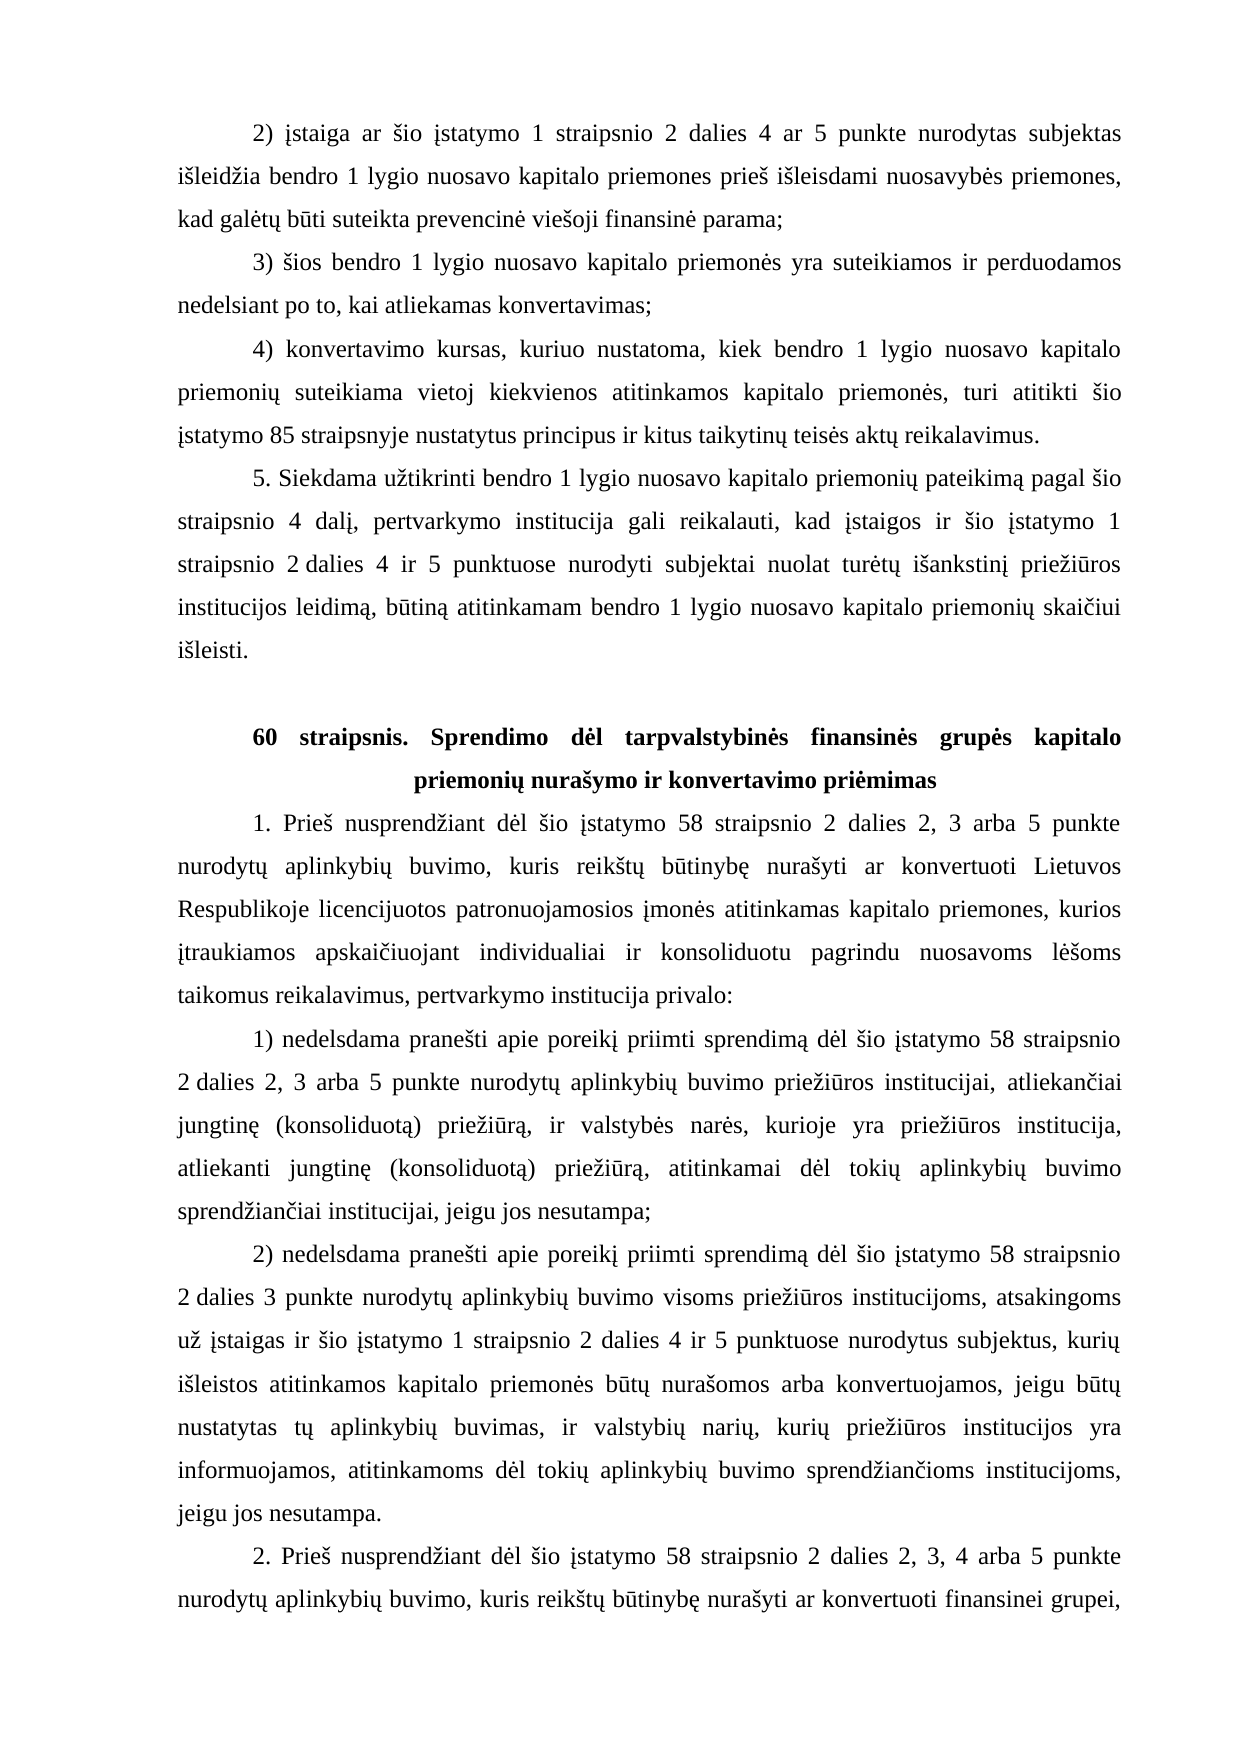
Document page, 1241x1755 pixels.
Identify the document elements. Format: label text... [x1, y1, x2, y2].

text 1. Prieš nusprendžiant dėl šio įstatymo 58 straipsnio 2 dalies 2, 3 arba 5 punkte nurodytų aplinkybių buvimo, kuris reikštų būtinybę nurašyti ar konvertuoti Lietuvos Respublikoje licencijuotos patronuojamosios įmonės atitinkamas kapitalo priemones, kurios įtraukiamos apskaičiuojant individualiai ir konsoliduotu pagrindu nuosavoms lėšoms taikomus reikalavimus, pertvarkymo institucija privalo: [177, 808, 1122, 1009]
text 2. Prieš nusprendžiant dėl šio įstatymo 58 straipsnio 2 dalies 2, 3, 4 arba 5 punkte nurodytų aplinkybių buvimo, kuris reikštų būtinybę nurašyti ar konvertuoti finansinei grupei, [177, 1541, 1122, 1613]
text 2) nedelsdama pranešti apie poreikį priimti sprendimą dėl šio įstatymo 58 straipsnio 2 dalies 3 punkte nurodytų aplinkybių buvimo visoms priežiūros institucijoms, atsakingoms už įstaigas ir šio įstatymo 1 straipsnio 2 dalies 4 ir 5 punktuose nurodytus subjektus, kurių išleistos atitinkamos kapitalo priemonės būtų nurašomos arba konvertuojamos, jeigu būtų nustatytas tų aplinkybių buvimas, ir valstybių narių, kurių priežiūros institucijos yra informuojamos, atitinkamoms dėl tokių aplinkybių buvimo sprendžiančioms institucijoms, jeigu jos nesutampa. [177, 1239, 1122, 1527]
text 2) įstaiga ar šio įstatymo 1 straipsnio 2 dalies 4 ar 5 punkte nurodytas subjektas išleidžia bendro 1 lygio nuosavo kapitalo priemones prieš išleisdami nuosavybės priemones, kad galėtų būti suteikta prevencinė viešoji finansinė parama; [177, 118, 1122, 233]
text 4) konvertavimo kursas, kuriuo nustatoma, kiek bendro 1 lygio nuosavo kapitalo priemonių suteikiama vietoj kiekvienos atitinkamos kapitalo priemonės, turi atitikti šio įstatymo 85 straipsnyje nustatytus principus ir kitus taikytinų teisės aktų reikalavimus. [177, 334, 1122, 449]
text 60 straipsnis. Sprendimo dėl tarpvalstybinės finansinės grupės kapitalo priemonių nurašymo ir konvertavimo priėmimas [252, 722, 1122, 794]
text 1) nedelsdama pranešti apie poreikį priimti sprendimą dėl šio įstatymo 58 straipsnio 2 dalies 2, 3 arba 5 punkte nurodytų aplinkybių buvimo priežiūros institucijai, atliekančiai jungtinę (konsoliduotą) priežiūrą, ir valstybės narės, kurioje yra priežiūros institucija, atliekanti jungtinę (konsoliduotą) priežiūrą, atitinkamai dėl tokių aplinkybių buvimo sprendžiančiai institucijai, jeigu jos nesutampa; [177, 1024, 1122, 1225]
text 3) šios bendro 1 lygio nuosavo kapitalo priemonės yra suteikiamos ir perduodamos nedelsiant po to, kai atliekamas konvertavimas; [177, 247, 1122, 319]
text 5. Siekdama užtikrinti bendro 1 lygio nuosavo kapitalo priemonių pateikimą pagal šio straipsnio 4 dalį, pertvarkymo institucija gali reikalauti, kad įstaigos ir šio įstatymo 1 straipsnio 2 dalies 4 ir 5 punktuose nurodyti subjektai nuolat turėtų išankstinį priežiūros institucijos leidimą, būtiną atitinkamam bendro 1 lygio nuosavo kapitalo priemonių skaičiui išleisti. [177, 463, 1122, 664]
